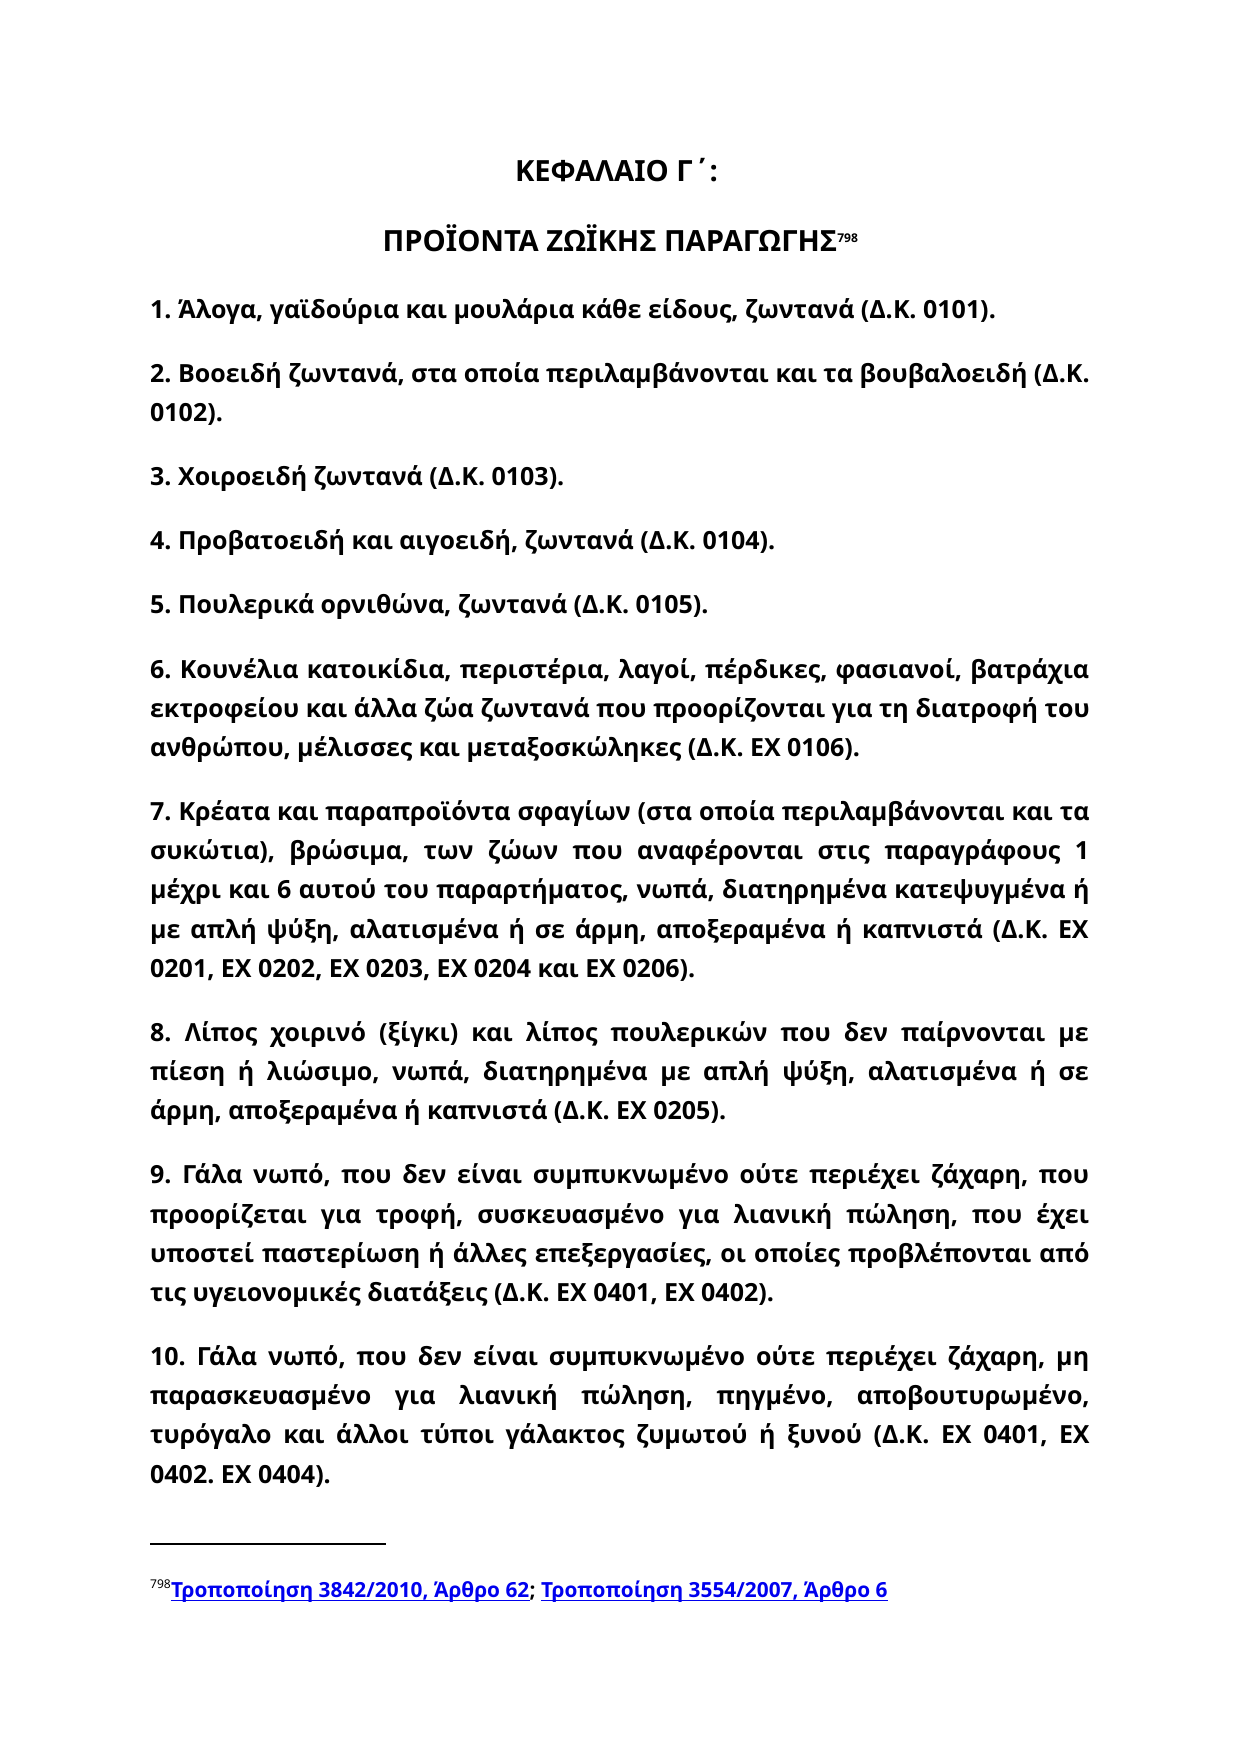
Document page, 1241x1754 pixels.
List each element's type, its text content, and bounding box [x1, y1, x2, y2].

text 2. Βοοειδή ζωντανά, στα οποία περιλαμβάνονται και τα βουβαλοειδή (Δ.Κ. 0102). [150, 355, 1090, 429]
text 7. Κρέατα και παραπροϊόντα σφαγίων (στα οποία περιλαμβάνονται και τα συκώτια), βρώσιμα, των ζώων που αναφέρονται στις παραγράφους 1 μέχρι και 6 αυτού του παραρτήματος, νωπά, διατηρημένα κατεψυγμένα ή με απλή ψύξη, αλατισμένα ή σε άρμη, αποξεραμένα ή καπνιστά (Δ.Κ. ΕΧ 0201, ΕΧ 0202, ΕΧ 0203, ΕΧ 0204 και ΕΧ 0206). [150, 794, 1090, 984]
text 3. Χοιροειδή ζωντανά (Δ.Κ. 0103). [150, 459, 1090, 493]
text 6. Κουνέλια κατοικίδια, περιστέρια, λαγοί, πέρδικες, φασιανοί, βατράχια εκτροφείου και άλλα ζώα ζωντανά που προορίζονται για τη διατροφή του ανθρώπου, μέλισ­σες και μεταξοσκώληκες (Δ.Κ. ΕΧ 0106). [150, 651, 1090, 764]
subtitle ΠΡΟΪΟΝΤΑ ΖΩΪΚΗΣ ΠΑΡΑΓΩΓΗΣ [150, 221, 1090, 260]
text 9. Γάλα νωπό, που δεν είναι συμπυκνωμένο ούτε περιέχει ζάχαρη, που προορίζεται για τροφή, συσκευασμένο για λιανική πώληση, που έχει υποστεί παστερίωση ή άλλες επεξεργασίες, οι οποίες προβλέπονται από τις υγειονομικές διατάξεις (Δ.Κ. ΕΧ 0401, ΕΧ 0402). [150, 1157, 1090, 1309]
text 1. Άλογα, γαϊδούρια και μουλάρια κάθε είδους, ζωντανά (Δ.Κ. 0101). [150, 291, 1090, 325]
text 8. Λίπος χοιρινό (ξίγκι) και λίπος πουλερικών που δεν παίρνονται με πίεση ή λιώσιμο, νωπά, διατηρημένα με απλή ψύξη, αλατισμένα ή σε άρμη, αποξεραμένα ή καπνιστά (Δ.Κ. ΕΧ 0205). [150, 1014, 1090, 1127]
text 5. Πουλερικά ορνιθώνα, ζωντανά (Δ.Κ. 0105). [150, 587, 1090, 621]
text Τροποποίηση 3842/2010, Άρθρο 62; Τροποποίηση 3554/2007, Άρθρο 6 [150, 1576, 1090, 1604]
text 4. Προβατοειδή και αιγοειδή, ζωντανά (Δ.Κ. 0104). [150, 523, 1090, 557]
subtitle ΚΕΦΑΛΑΙΟ Γ΄: [150, 150, 1090, 190]
text 10. Γάλα νωπό, που δεν είναι συμπυκνωμένο ούτε περιέχει ζάχαρη, μη παρασκευασμένο για λιανική πώληση, πηγμένο, αποβουτυρωμένο, τυρόγαλο και άλλοι τύποι γάλακτος ζυμωτού ή ξυνού (Δ.Κ. ΕΧ 0401, ΕΧ 0402. ΕΧ 0404). [150, 1339, 1090, 1490]
